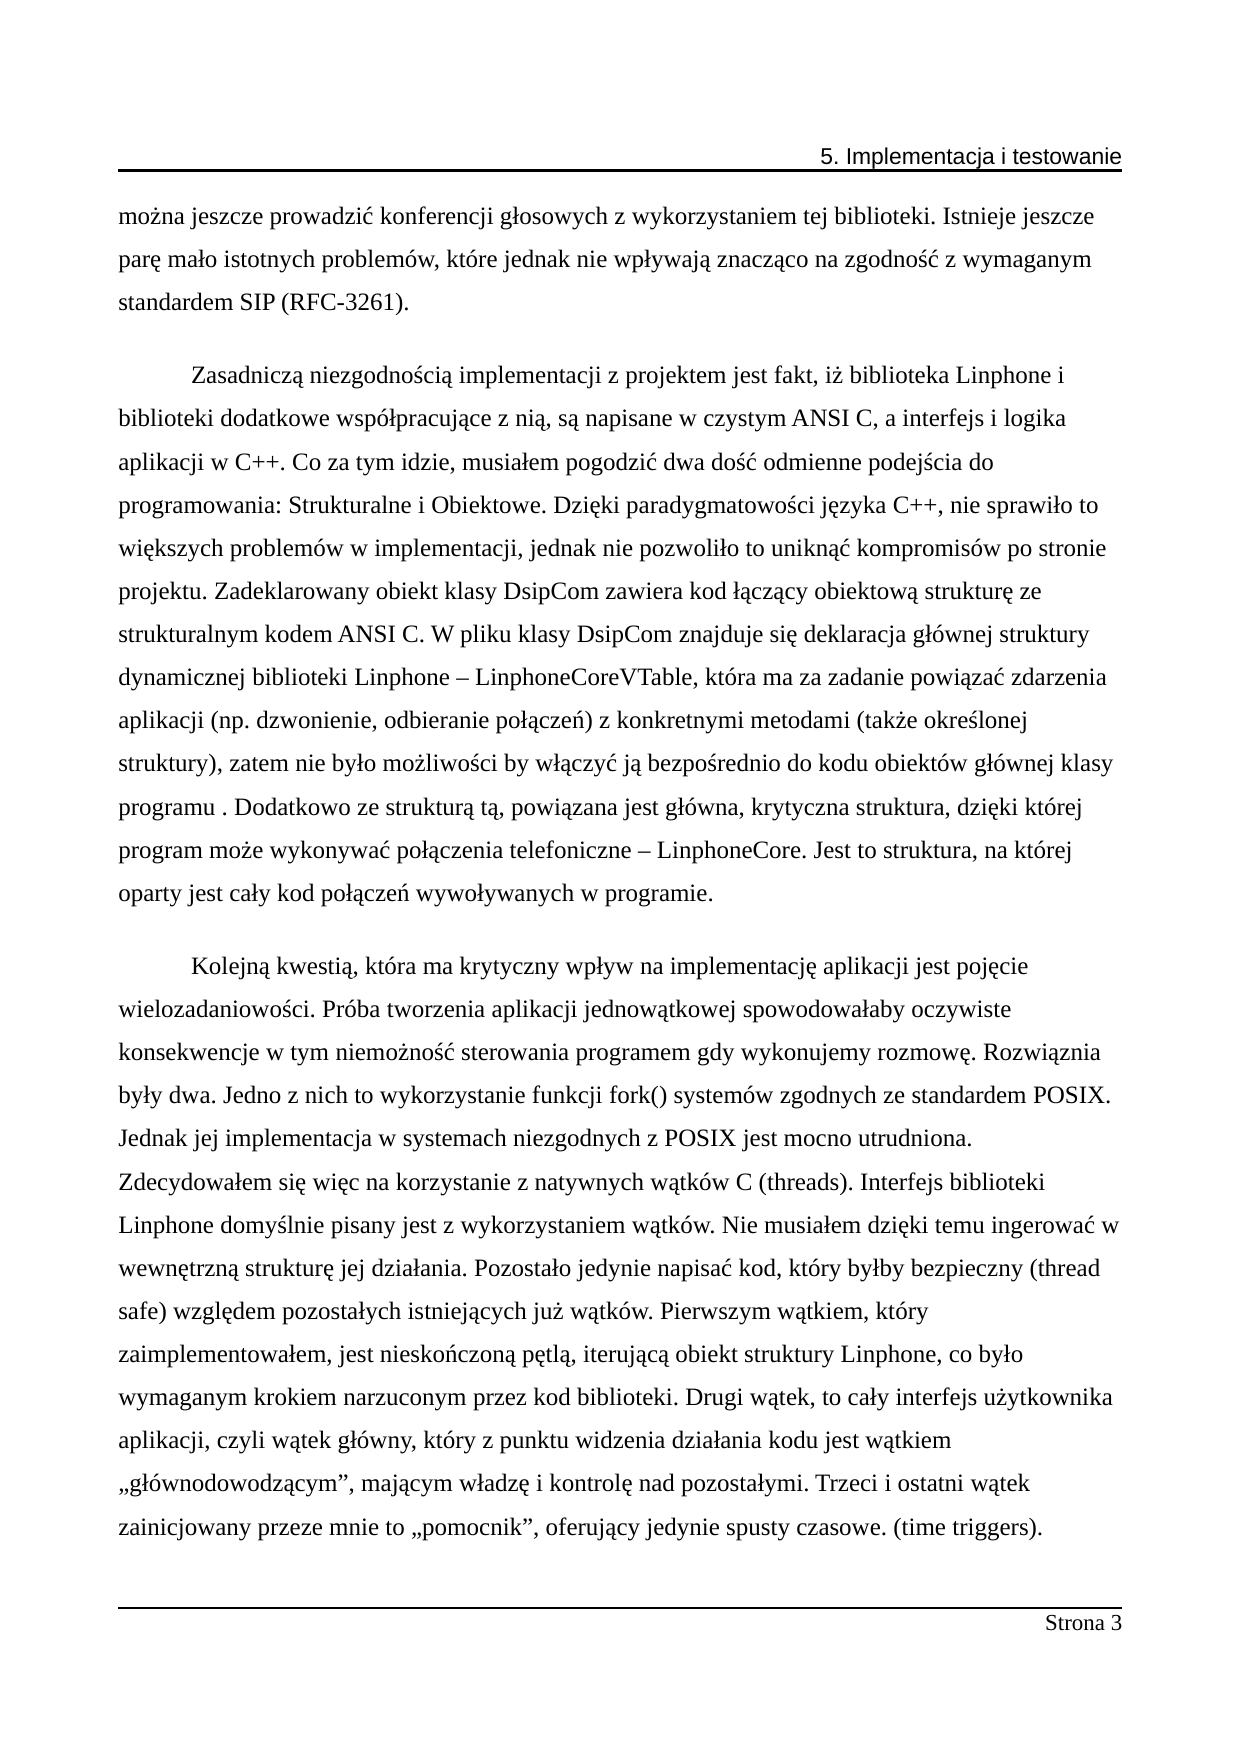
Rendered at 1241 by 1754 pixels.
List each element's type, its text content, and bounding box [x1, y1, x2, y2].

text Zasadniczą niezgodnością implementacji z projektem jest fakt, iż biblioteka Linphone i biblioteki dodatkowe współpracujące z nią, są napisane w czystym ANSI C, a interfejs i logika aplikacji w C++. Co za tym idzie, musiałem pogodzić dwa dość odmienne podejścia do programowania: Strukturalne i Obiektowe. Dzięki paradygmatowości języka C++, nie sprawiło to większych problemów w implementacji, jednak nie pozwoliło to uniknąć kompromisów po stronie projektu. Zadeklarowany obiekt klasy DsipCom zawiera kod łączący obiektową strukturę ze strukturalnym kodem ANSI C. W pliku klasy DsipCom znajduje się deklaracja głównej struktury dynamicznej biblioteki Linphone – LinphoneCoreVTable, która ma za zadanie powiązać zdarzenia aplikacji (np. dzwonienie, odbieranie połączeń) z konkretnymi metodami (także określonej struktury), zatem nie było możliwości by włączyć ją bezpośrednio do kodu obiektów głównej klasy programu . Dodatkowo ze strukturą tą, powiązana jest główna, krytyczna struktura, dzięki której program może wykonywać połączenia telefoniczne – LinphoneCore. Jest to struktura, na której oparty jest cały kod połączeń wywoływanych w programie. [118, 360, 1122, 907]
text Kolejną kwestią, która ma krytyczny wpływ na implementację aplikacji jest pojęcie wielozadaniowości. Próba tworzenia aplikacji jednowątkowej spowodowałaby oczywiste konsekwencje w tym niemożność sterowania programem gdy wykonujemy rozmowę. Rozwiąznia były dwa. Jedno z nich to wykorzystanie funkcji fork() systemów zgodnych ze standardem POSIX. Jednak jej implementacja w systemach niezgodnych z POSIX jest mocno utrudniona. Zdecydowałem się więc na korzystanie z natywnych wątków C (threads). Interfejs biblioteki Linphone domyślnie pisany jest z wykorzystaniem wątków. Nie musiałem dzięki temu ingerować w wewnętrzną strukturę jej działania. Pozostało jedynie napisać kod, który byłby bezpieczny (thread safe) względem pozostałych istniejących już wątków. Pierwszym wątkiem, który zaimplementowałem, jest nieskończoną pętlą, iterującą obiekt struktury Linphone, co było wymaganym krokiem narzuconym przez kod biblioteki. Drugi wątek, to cały interfejs użytkownika aplikacji, czyli wątek główny, który z punktu widzenia działania kodu jest wątkiem „głównodowodzącym”, mającym władzę i kontrolę nad pozostałymi. Trzeci i ostatni wątek zainicjowany przeze mnie to „pomocnik”, oferujący jedynie spusty czasowe. (time triggers). [118, 951, 1122, 1540]
text można jeszcze prowadzić konferencji głosowych z wykorzystaniem tej biblioteki. Istnieje jeszcze parę mało istotnych problemów, które jednak nie wpływają znacząco na zgodność z wymaganym standardem SIP (RFC-3261). [118, 201, 1122, 316]
